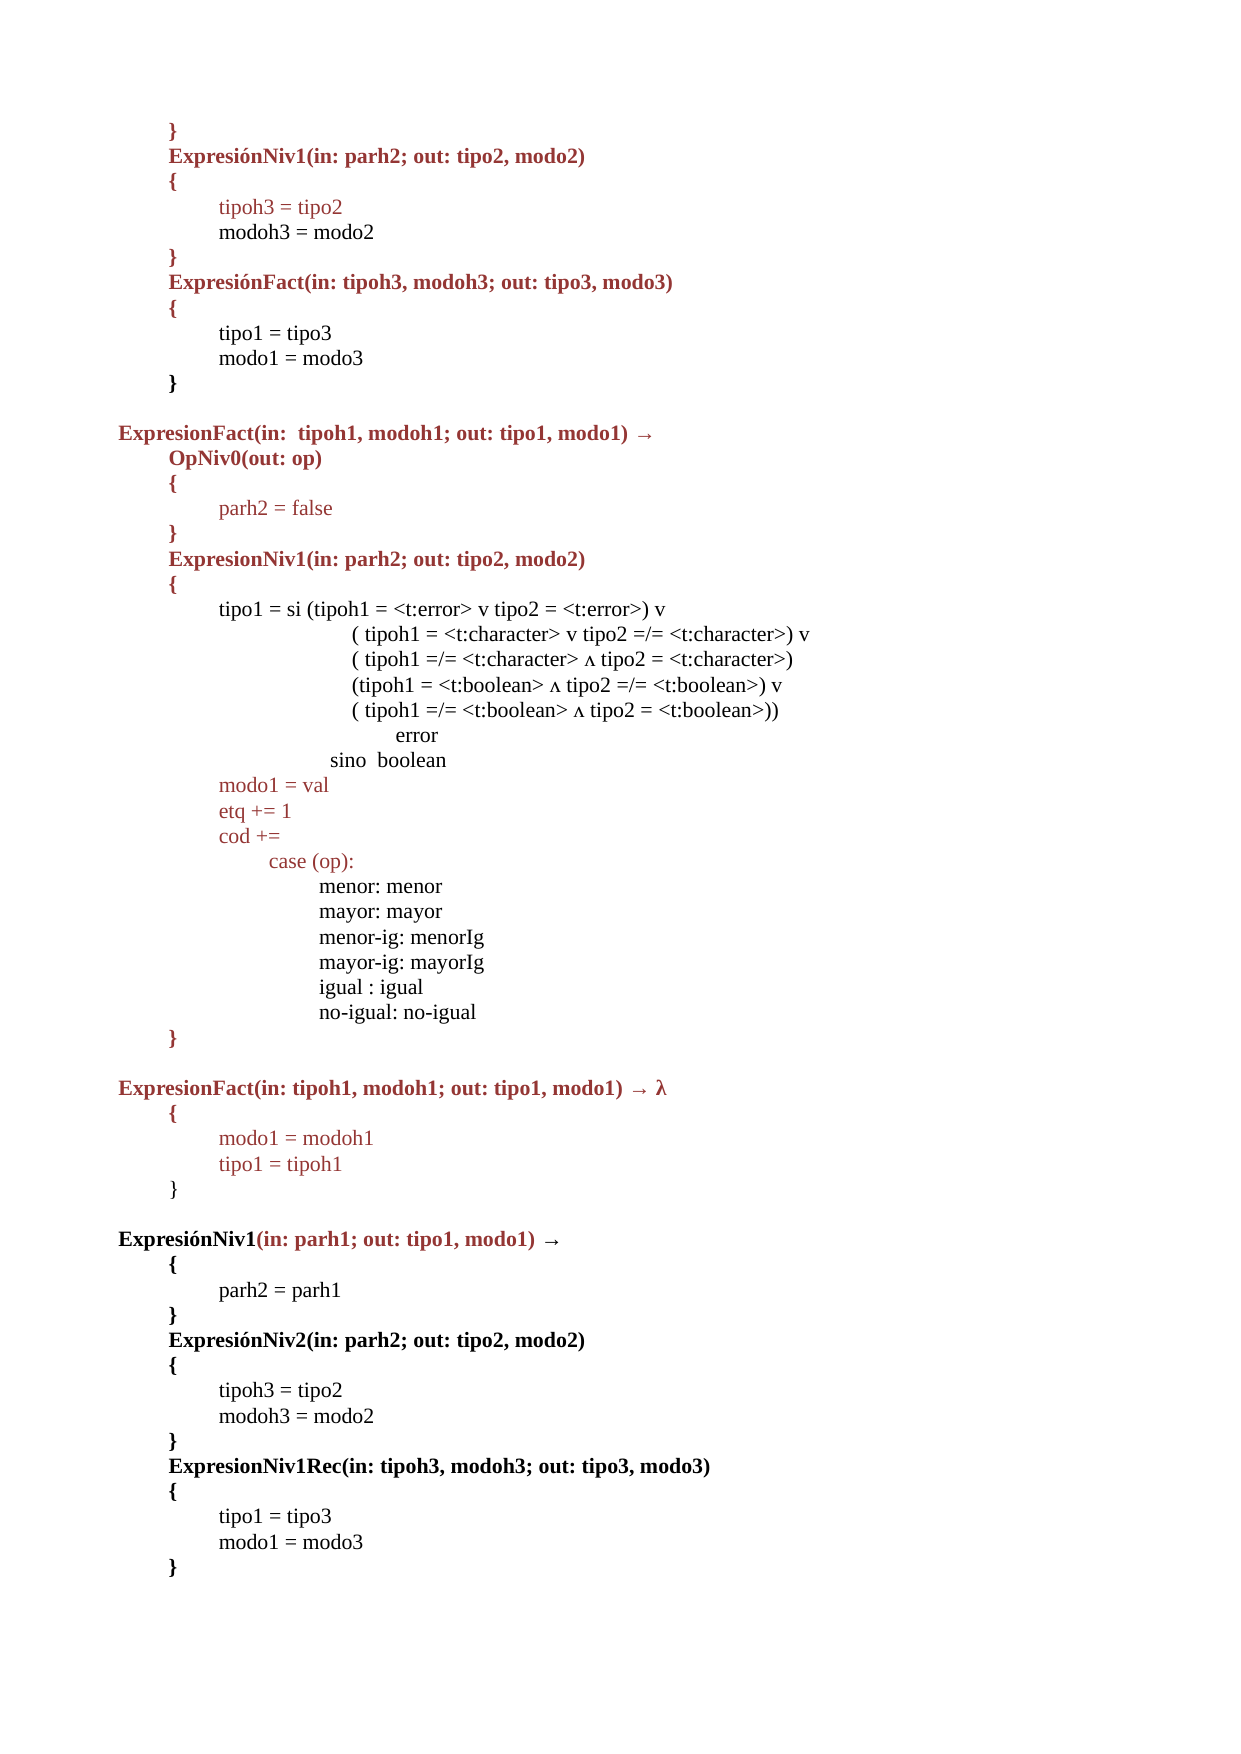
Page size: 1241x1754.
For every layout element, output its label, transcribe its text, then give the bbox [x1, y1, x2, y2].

text tipo1 = tipo3 [168, 1503, 1122, 1529]
text { [168, 1100, 1122, 1125]
text ( tipoh1 =/= <t:boolean> ᴧ tipo2 = <t:boolean>)) [168, 697, 1122, 722]
text } [168, 370, 1122, 395]
text modoh3 = modo2 [168, 1403, 1122, 1428]
text sino boolean [168, 747, 1122, 772]
text mayor-ig: mayorIg [118, 949, 1122, 974]
text { [168, 571, 1122, 596]
text mayor: mayor [118, 898, 1122, 924]
text ExpresionFact(in: tipoh1, modoh1; out: tipo1, modo1) → [118, 419, 1122, 445]
text } [168, 1024, 1122, 1050]
text ( tipoh1 =/= <t:character> ᴧ tipo2 = <t:character>) [168, 646, 1122, 672]
text modo1 = modo3 [168, 345, 1122, 370]
text modo1 = modo3 [168, 1529, 1122, 1554]
text cod += [168, 823, 1122, 848]
text } [168, 118, 1122, 143]
text ExpresionFact(in: tipoh1, modoh1; out: tipo1, modo1) → λ [118, 1075, 1122, 1100]
text } [168, 1554, 1122, 1579]
text { [168, 1352, 1122, 1377]
text ExpresiónNiv2(in: parh2; out: tipo2, modo2) [168, 1327, 1122, 1352]
text tipo1 = tipoh1 [168, 1151, 1122, 1176]
text ( tipoh1 = <t:character> v tipo2 =/= <t:character>) v [168, 621, 1122, 646]
text } [168, 1428, 1122, 1453]
text menor-ig: menorIg [118, 924, 1122, 949]
text { [168, 168, 1122, 194]
text igual : igual [118, 974, 1122, 999]
text parh2 = parh1 [168, 1277, 1122, 1302]
text { [168, 1251, 1122, 1277]
text tipo1 = tipo3 [168, 320, 1122, 345]
text modo1 = val [168, 772, 1122, 798]
text { [168, 294, 1122, 320]
text ExpresiónNiv1(in: parh1; out: tipo1, modo1) → [118, 1226, 1122, 1251]
text } [168, 244, 1122, 269]
text no-igual: no-igual [118, 999, 1122, 1024]
text etq += 1 [168, 798, 1122, 823]
text { [168, 470, 1122, 495]
text OpNiv0(out: op) [118, 445, 1122, 470]
text ExpresiónFact(in: tipoh3, modoh3; out: tipo3, modo3) [168, 269, 1122, 294]
text tipoh3 = tipo2 [168, 1377, 1122, 1403]
text { [168, 1478, 1122, 1503]
text } [168, 1176, 1122, 1201]
text } [168, 1302, 1122, 1327]
text modoh3 = modo2 [168, 219, 1122, 244]
text tipo1 = si (tipoh1 = <t:error> v tipo2 = <t:error>) v [168, 596, 1122, 621]
text error [168, 722, 1122, 747]
text (tipoh1 = <t:boolean> ᴧ tipo2 =/= <t:boolean>) v [168, 672, 1122, 697]
text parh2 = false [168, 495, 1122, 520]
text tipoh3 = tipo2 [168, 194, 1122, 219]
text ExpresiónNiv1(in: parh2; out: tipo2, modo2) [168, 143, 1122, 168]
text } [168, 520, 1122, 546]
text ExpresionNiv1Rec(in: tipoh3, modoh3; out: tipo3, modo3) [168, 1453, 1122, 1478]
text menor: menor [118, 873, 1122, 898]
text modo1 = modoh1 [168, 1125, 1122, 1151]
text case (op): [168, 848, 1122, 873]
text ExpresionNiv1(in: parh2; out: tipo2, modo2) [168, 546, 1122, 571]
